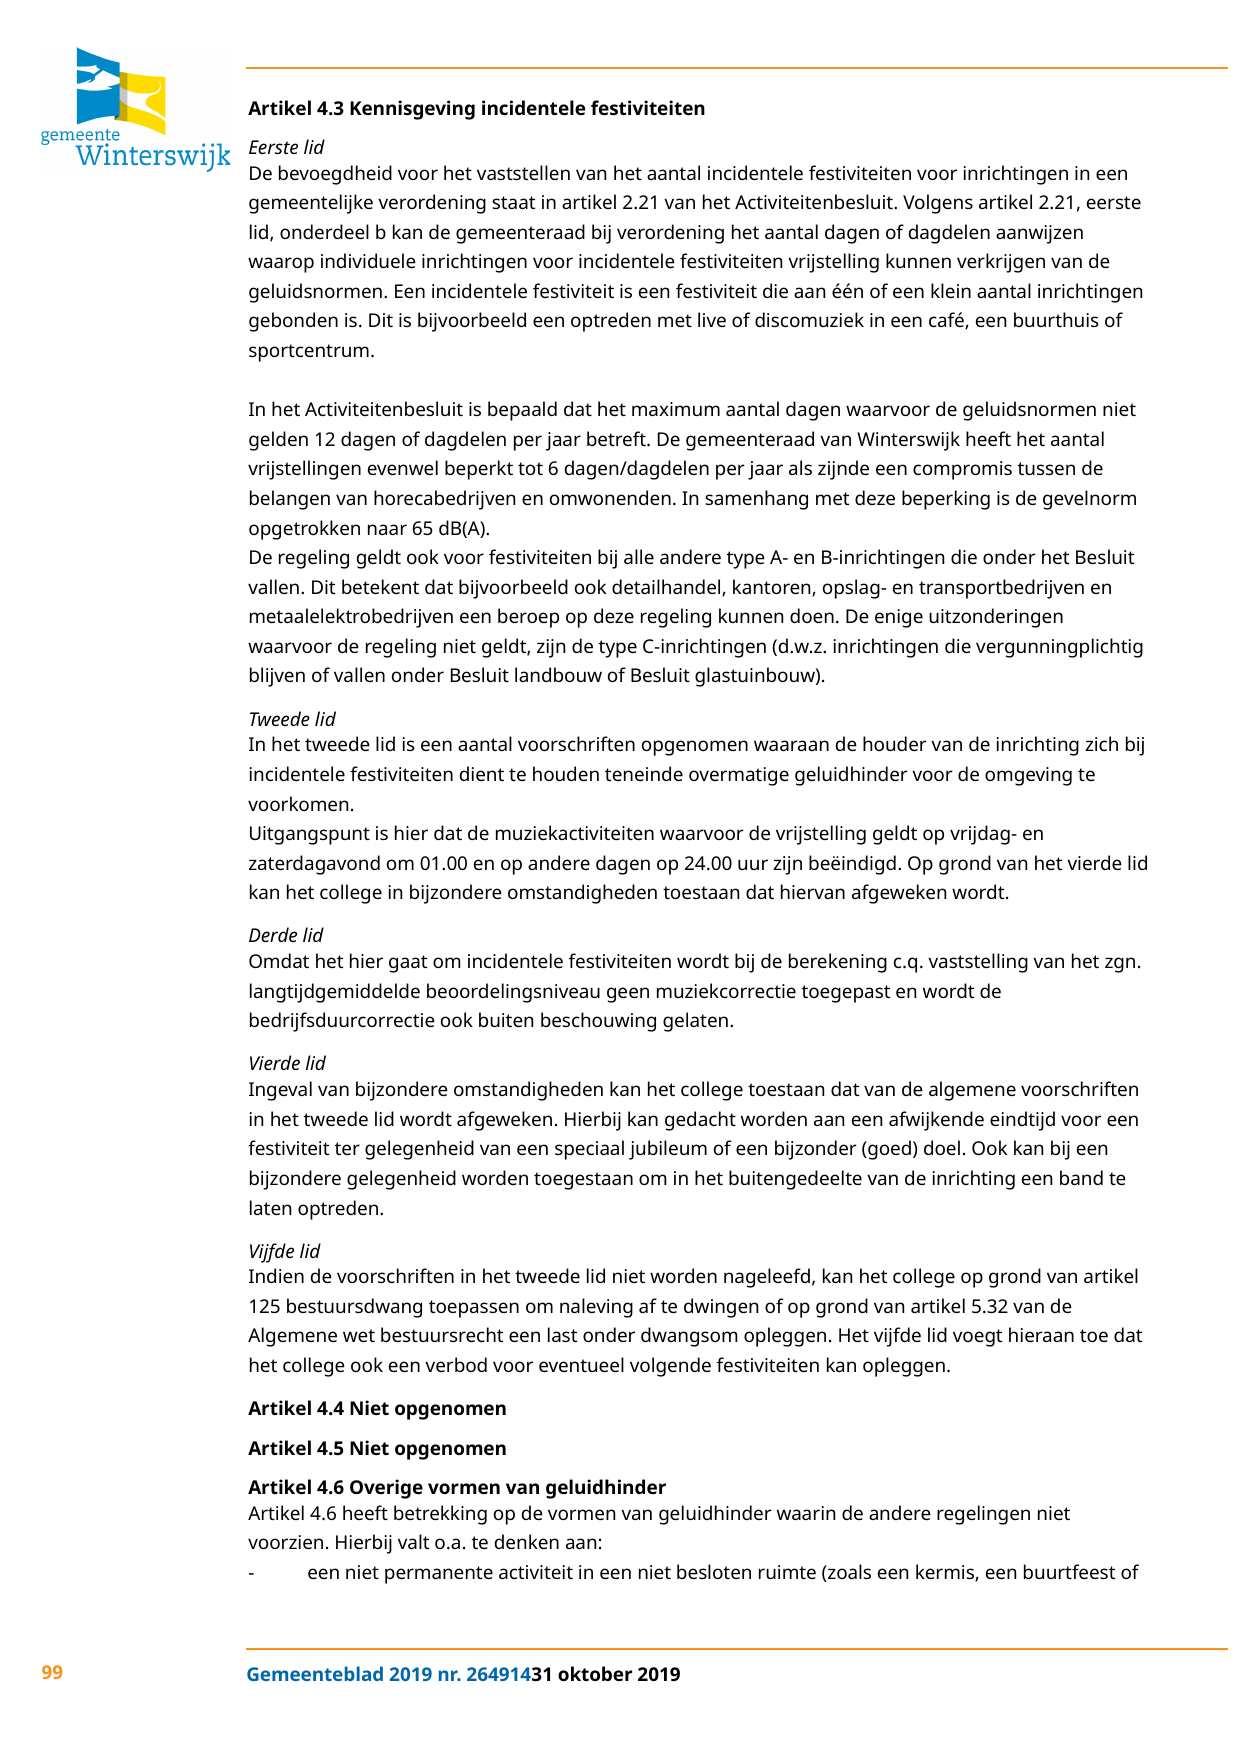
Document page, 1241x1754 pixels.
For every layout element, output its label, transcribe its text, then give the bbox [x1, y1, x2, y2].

text Indien de voorschriften in het tweede lid niet worden nageleefd, kan het college op grond van artikel 125 bestuursdwang toepassen om naleving af te dwingen of op grond van artikel 5.32 van de Algemene wet bestuursrecht een last onder dwangsom opleggen. Het vijfde lid voegt hieraan toe dat het college ook een verbod voor eventueel volgende festiviteiten kan opleggen. [248, 1263, 1152, 1378]
text Ingeval van bijzondere omstandigheden kan het college toestaan dat van de algemene voorschriften in het tweede lid wordt afgeweken. Hierbij kan gedacht worden aan een afwijkende eindtijd voor een festiviteit ter gelegenheid van een speciaal jubileum of een bijzonder (goed) doel. Ook kan bij een bijzondere gelegenheid worden toegestaan om in het buitengedeelte van de inrichting een band te laten optreden. [248, 1076, 1152, 1220]
text In het tweede lid is een aantal voorschriften opgenomen waaraan de houder van de inrichting zich bij incidentele festiviteiten dient te houden teneinde overmatige geluidhinder voor de omgeving te voorkomen. [248, 732, 1152, 816]
text Artikel 4.6 heeft betrekking op de vormen van geluidhinder waarin de andere regelingen niet voorzien. Hierbij valt o.a. te denken aan: [248, 1500, 1152, 1555]
text Uitgangspunt is hier dat de muziekactiviteiten waarvoor de vrijstelling geldt op vrijdag- en zaterdagavond om 01.00 en op andere dagen op 24.00 uur zijn beëindigd. Op grond van het vierde lid kan het college in bijzondere omstandigheden toestaan dat hiervan afgeweken wordt. [248, 820, 1152, 905]
text Artikel 4.5 Niet opgenomen [248, 1435, 1152, 1460]
text Artikel 4.3 Kennisgeving incidentele festiviteiten [248, 95, 1152, 121]
list een niet permanente activiteit in een niet besloten ruimte (zoals een kermis, een buurtfeest of [248, 1559, 1152, 1584]
text Tweede lid [248, 706, 1152, 732]
picture [225, 153, 231, 162]
picture [41, 47, 231, 172]
text In het Activiteitenbesluit is bepaald dat het maximum aantal dagen waarvoor de geluidsnormen niet gelden 12 dagen of dagdelen per jaar betreft. De gemeenteraad van Winterswijk heeft het aantal vrijstellingen evenwel beperkt tot 6 dagen/dagdelen per jaar als zijnde een compromis tussen de belangen van horecabedrijven en omwonenden. In samenhang met deze beperking is de gevelnorm opgetrokken naar 65 dB(A). [248, 396, 1152, 541]
text Vierde lid [248, 1051, 1152, 1076]
text De regeling geldt ook voor festiviteiten bij alle andere type A- en B-inrichtingen die onder het Besluit vallen. Dit betekent dat bijvoorbeeld ook detailhandel, kantoren, opslag- en transportbedrijven en metaalelektrobedrijven een beroep op deze regeling kunnen doen. De enige uitzonderingen waarvoor de regeling niet geldt, zijn de type C-inrichtingen (d.w.z. inrichtingen die vergunningplichtig blijven of vallen onder Besluit landbouw of Besluit glastuinbouw). [248, 544, 1152, 688]
text Eerste lid [248, 134, 1152, 160]
text Artikel 4.4 Niet opgenomen [248, 1395, 1152, 1421]
text Omdat het hier gaat om incidentele festiviteiten wordt bij de berekening c.q. vaststelling van het zgn. langtijdgemiddelde beoordelingsniveau geen muziekcorrectie toegepast en wordt de bedrijfsduurcorrectie ook buiten beschouwing gelaten. [248, 948, 1152, 1033]
text De bevoegdheid voor het vaststellen van het aantal incidentele festiviteiten voor inrichtingen in een gemeentelijke verordening staat in artikel 2.21 van het Activiteitenbesluit. Volgens artikel 2.21, eerste lid, onderdeel b kan de gemeenteraad bij verordening het aantal dagen of dagdelen aanwijzen waarop individuele inrichtingen voor incidentele festiviteiten vrijstelling kunnen verkrijgen van de geluidsnormen. Een incidentele festiviteit is een festiviteit die aan één of een klein aantal inrichtingen gebonden is. Dit is bijvoorbeeld een optreden met live of discomuziek in een café, een buurthuis of sportcentrum. [248, 160, 1152, 363]
text Derde lid [248, 923, 1152, 948]
text Vijfde lid [248, 1238, 1152, 1263]
text Artikel 4.6 Overige vormen van geluidhinder [248, 1474, 1152, 1500]
